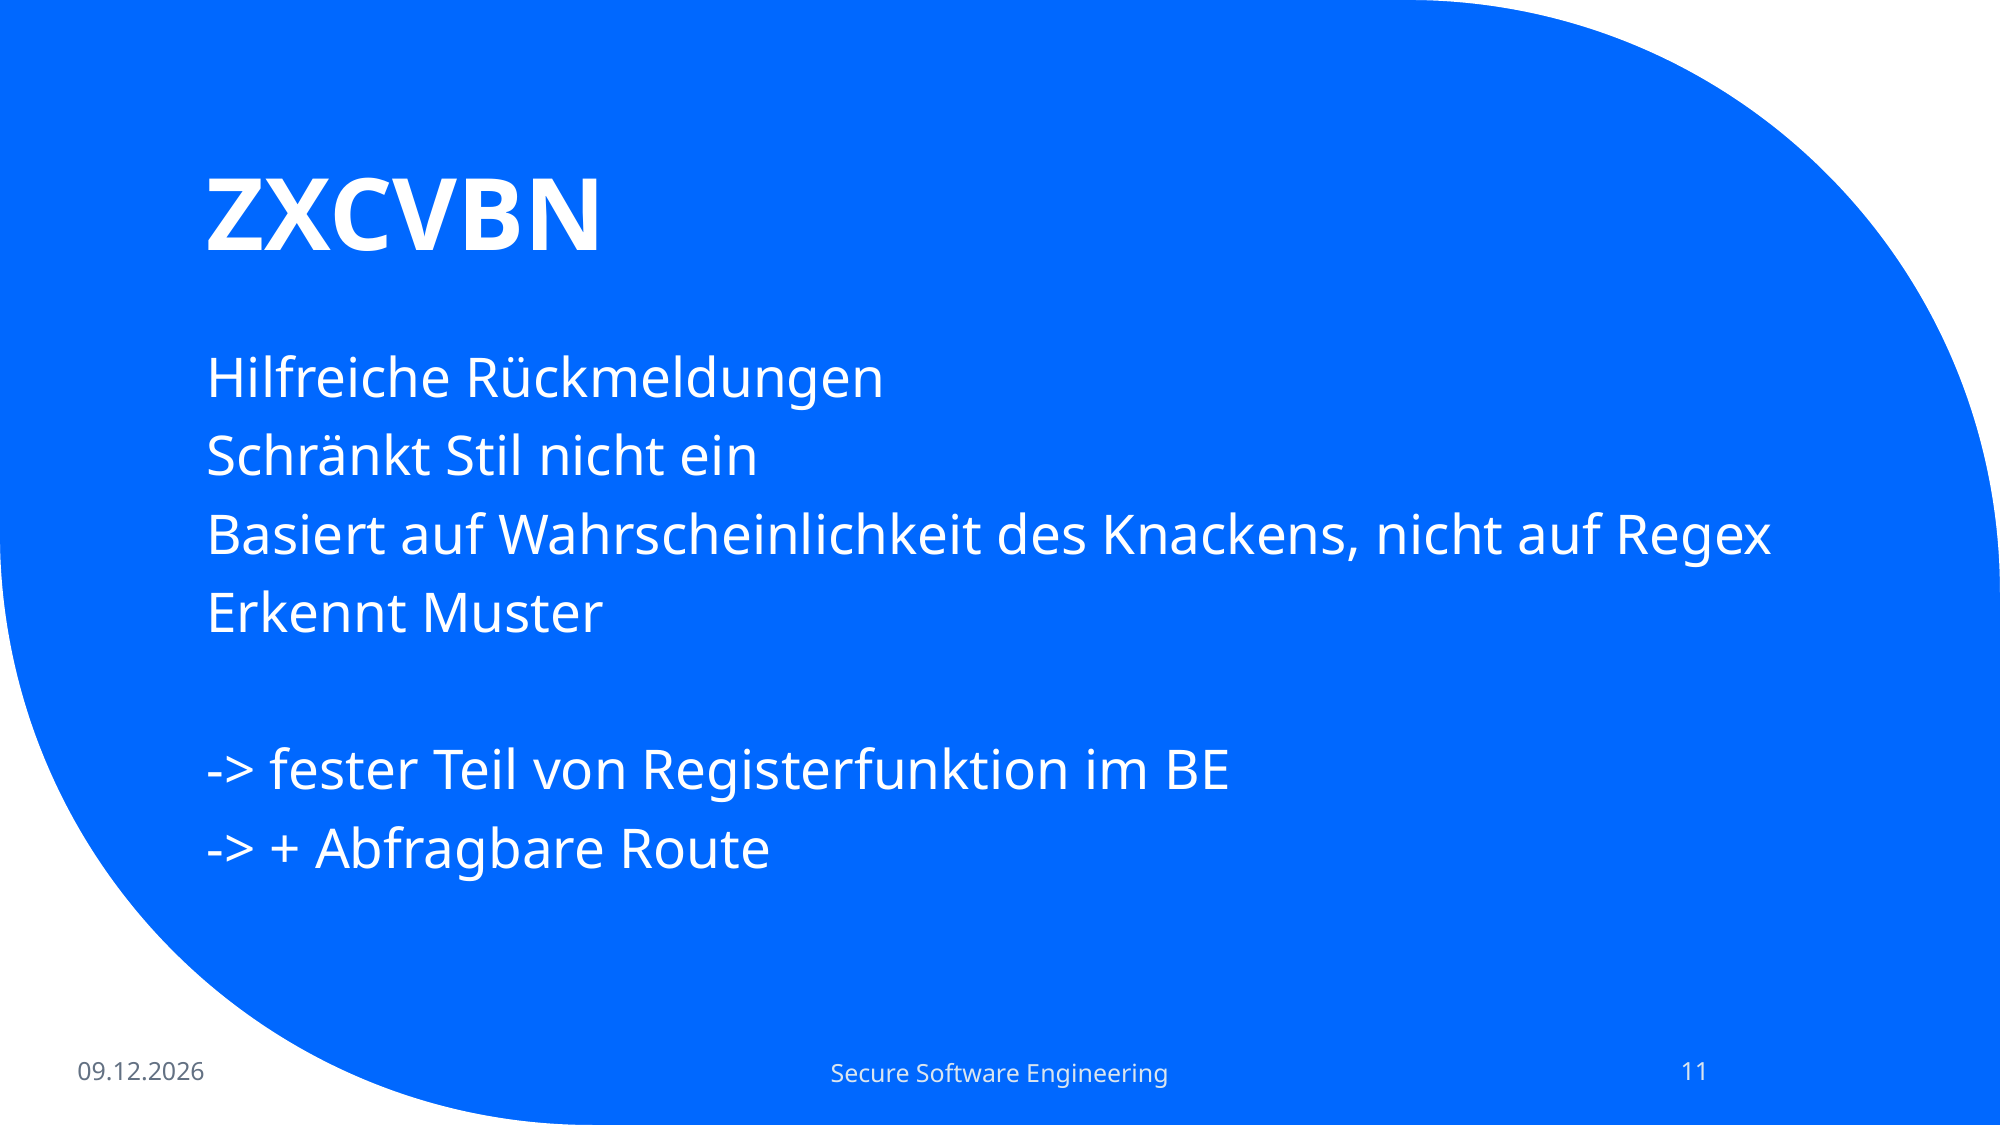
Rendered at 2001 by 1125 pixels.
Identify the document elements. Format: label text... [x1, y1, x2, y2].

text_box 27.07.2022 [62, 1042, 342, 1103]
title ZXCVBN [191, 62, 1796, 280]
text_box 11 [1665, 1042, 1938, 1103]
list Hilfreiche Rückmeldungen Schränkt Stil nicht ein Basiert auf Wahrscheinlichkeit des Knackens, nicht auf Regex Erkennt Muster -> fester Teil von Registerfunktion im BE -> + Abfragbare Route [191, 342, 1796, 895]
text_box Secure Software Engineering [662, 1042, 1338, 1103]
